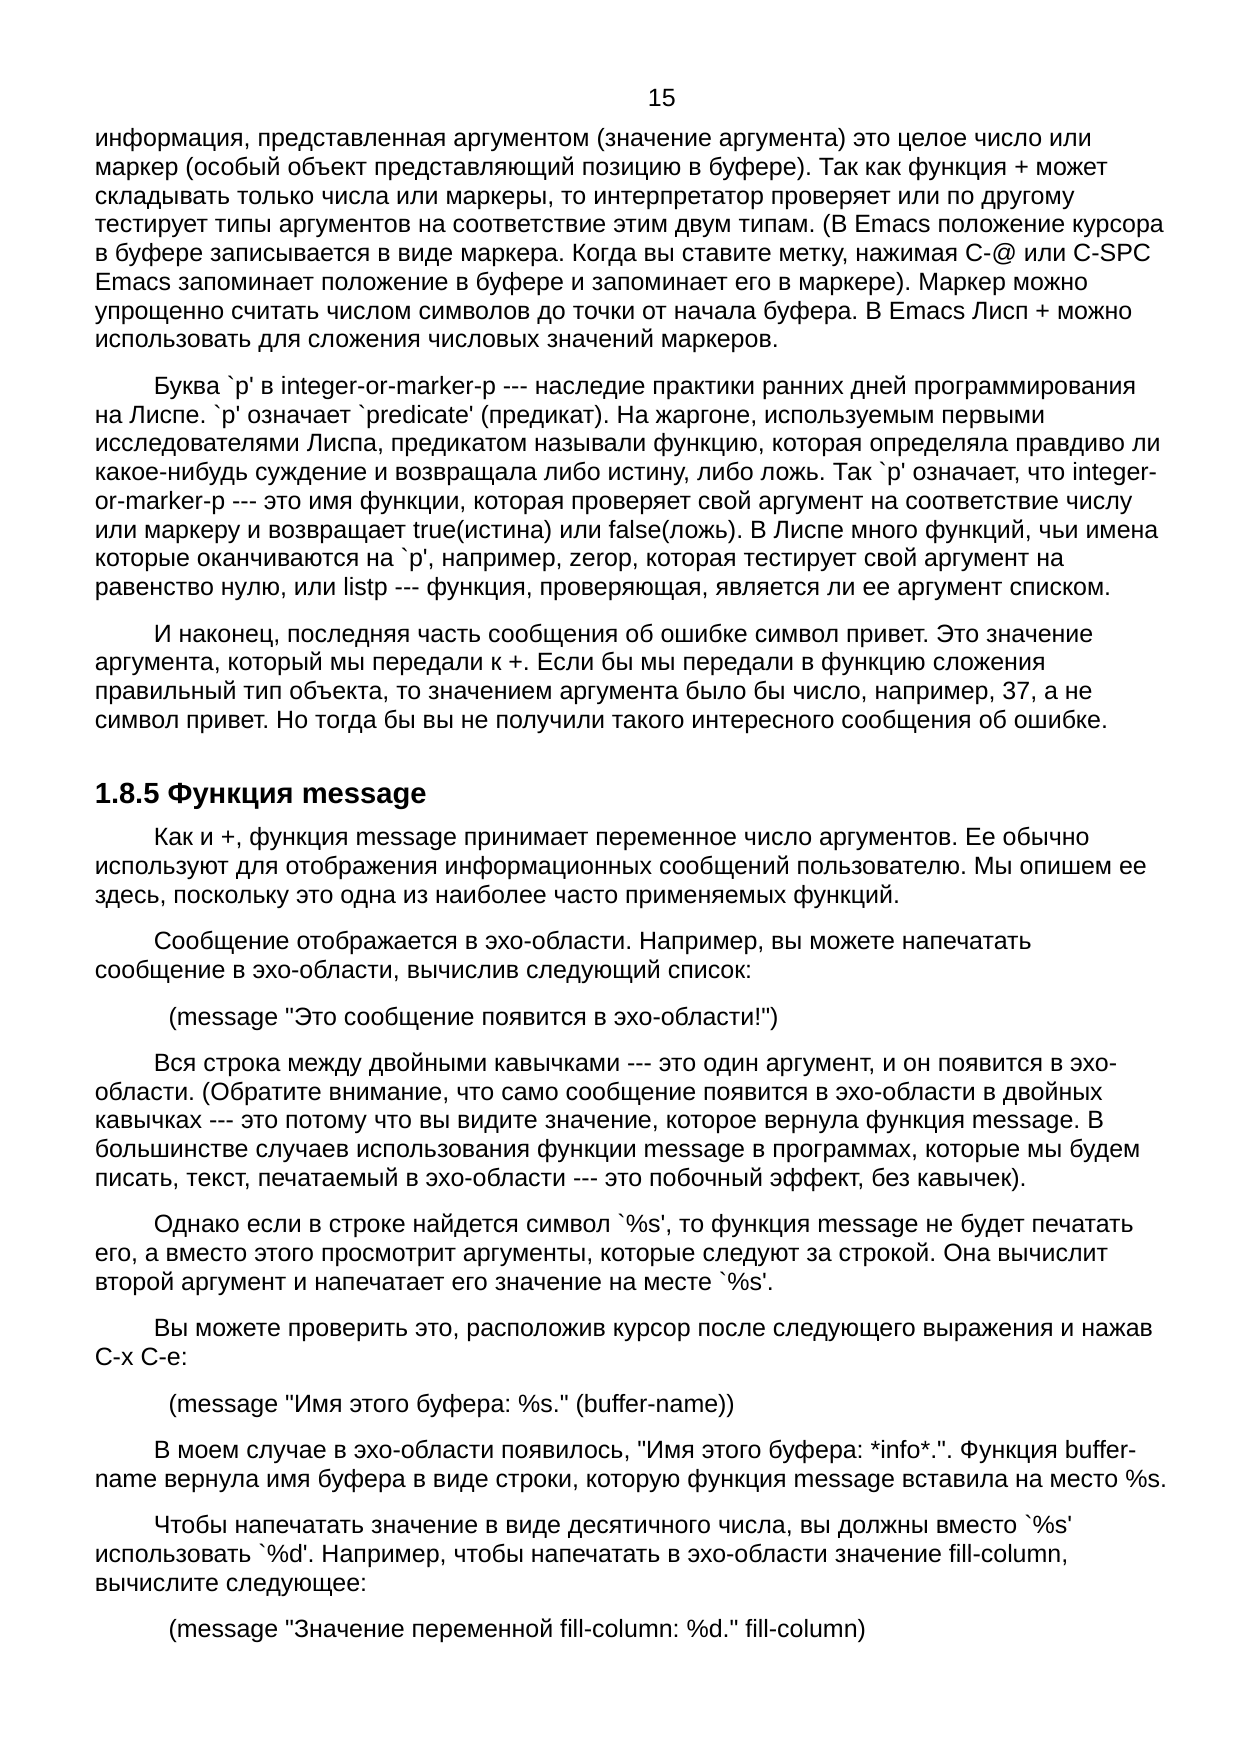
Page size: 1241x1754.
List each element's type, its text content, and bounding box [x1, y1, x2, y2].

text Однако если в строке найдется символ `%s', то функция message не будет печатать его, а вместо этого просмотрит аргументы, которые следуют за строкой. Она вычислит второй аргумент и напечатает его значение на месте `%s'. [94, 1209, 1169, 1296]
text И наконец, последняя часть сообщения об ошибке символ привет. Это значение аргумента, который мы передали к +. Если бы мы передали в функцию сложения правильный тип объекта, то значением аргумента было бы число, например, 37, а не символ привет. Но тогда бы вы не получили такого интересного сообщения об ошибке. [94, 619, 1169, 734]
text Как и +, функция message принимает переменное число аргументов. Ее обычно используют для отображения информационных сообщений пользователю. Мы опишем ее здесь, поскольку это одна из наиболее часто применяемых функций. [94, 822, 1169, 909]
text (message "Значение переменной fill-column: %d." fill-column) [94, 1614, 1169, 1643]
subtitle 1.8.5 Функция message [94, 776, 1169, 810]
text Вы можете проверить это, расположив курсор после следующего выражения и нажав C-x C-e: [94, 1313, 1169, 1371]
text Вся строка между двойными кавычками --- это один аргумент, и он появится в эхо-области. (Обратите внимание, что само сообщение появится в эхо-области в двойных кавычках --- это потому что вы видите значение, которое вернула функция message. В большинстве случаев использования функции message в программах, которые мы будем писать, текст, печатаемый в эхо-области --- это побочный эффект, без кавычек). [94, 1048, 1169, 1192]
text Чтобы напечатать значение в виде десятичного числа, вы должны вместо `%s' использовать `%d'. Например, чтобы напечатать в эхо-области значение fill-column, вычислите следующее: [94, 1510, 1169, 1597]
text информация, представленная аргументом (значение аргумента) это целое число или маркер (особый объект представляющий позицию в буфере). Так как функция + может складывать только числа или маркеры, то интерпретатор проверяет или по другому тестирует типы аргументов на соответствие этим двум типам. (В Emacs положение курсора в буфере записывается в виде маркера. Когда вы ставите метку, нажимая C-@ или C-SPC Emacs запоминает положение в буфере и запоминает его в маркере). Маркер можно упрощенно считать числом символов до точки от начала буфера. В Emacs Лисп + можно использовать для сложения числовых значений маркеров. [94, 123, 1169, 353]
text В моем случае в эхо-области появилось, "Имя этого буфера: *info*.". Функция buffer-name вернула имя буфера в виде строки, которую функция message вставила на место %s. [94, 1435, 1169, 1493]
text (message "Это сообщение появится в эхо-области!") [94, 1002, 1169, 1030]
text Буква `p' в integer-or-marker-p --- наследие практики ранних дней программирования на Лиспе. `p' означает `predicate' (предикат). На жаргоне, используемым первыми исследователями Лиспа, предикатом называли функцию, которая определяла правдиво ли какое-нибудь суждение и возвращала либо истину, либо ложь. Так `p' означает, что integer-or-marker-p --- это имя функции, которая проверяет свой аргумент на соответствие числу или маркеру и возвращает true(истина) или false(ложь). В Лиспе много функций, чьи имена которые оканчиваются на `p', например, zerop, которая тестирует свой аргумент на равенство нулю, или listp --- функция, проверяющая, является ли ее аргумент списком. [94, 371, 1169, 601]
text Сообщение отображается в эхо-области. Например, вы можете напечатать сообщение в эхо-области, вычислив следующий список: [94, 926, 1169, 984]
text (message "Имя этого буфера: %s." (buffer-name)) [94, 1389, 1169, 1417]
